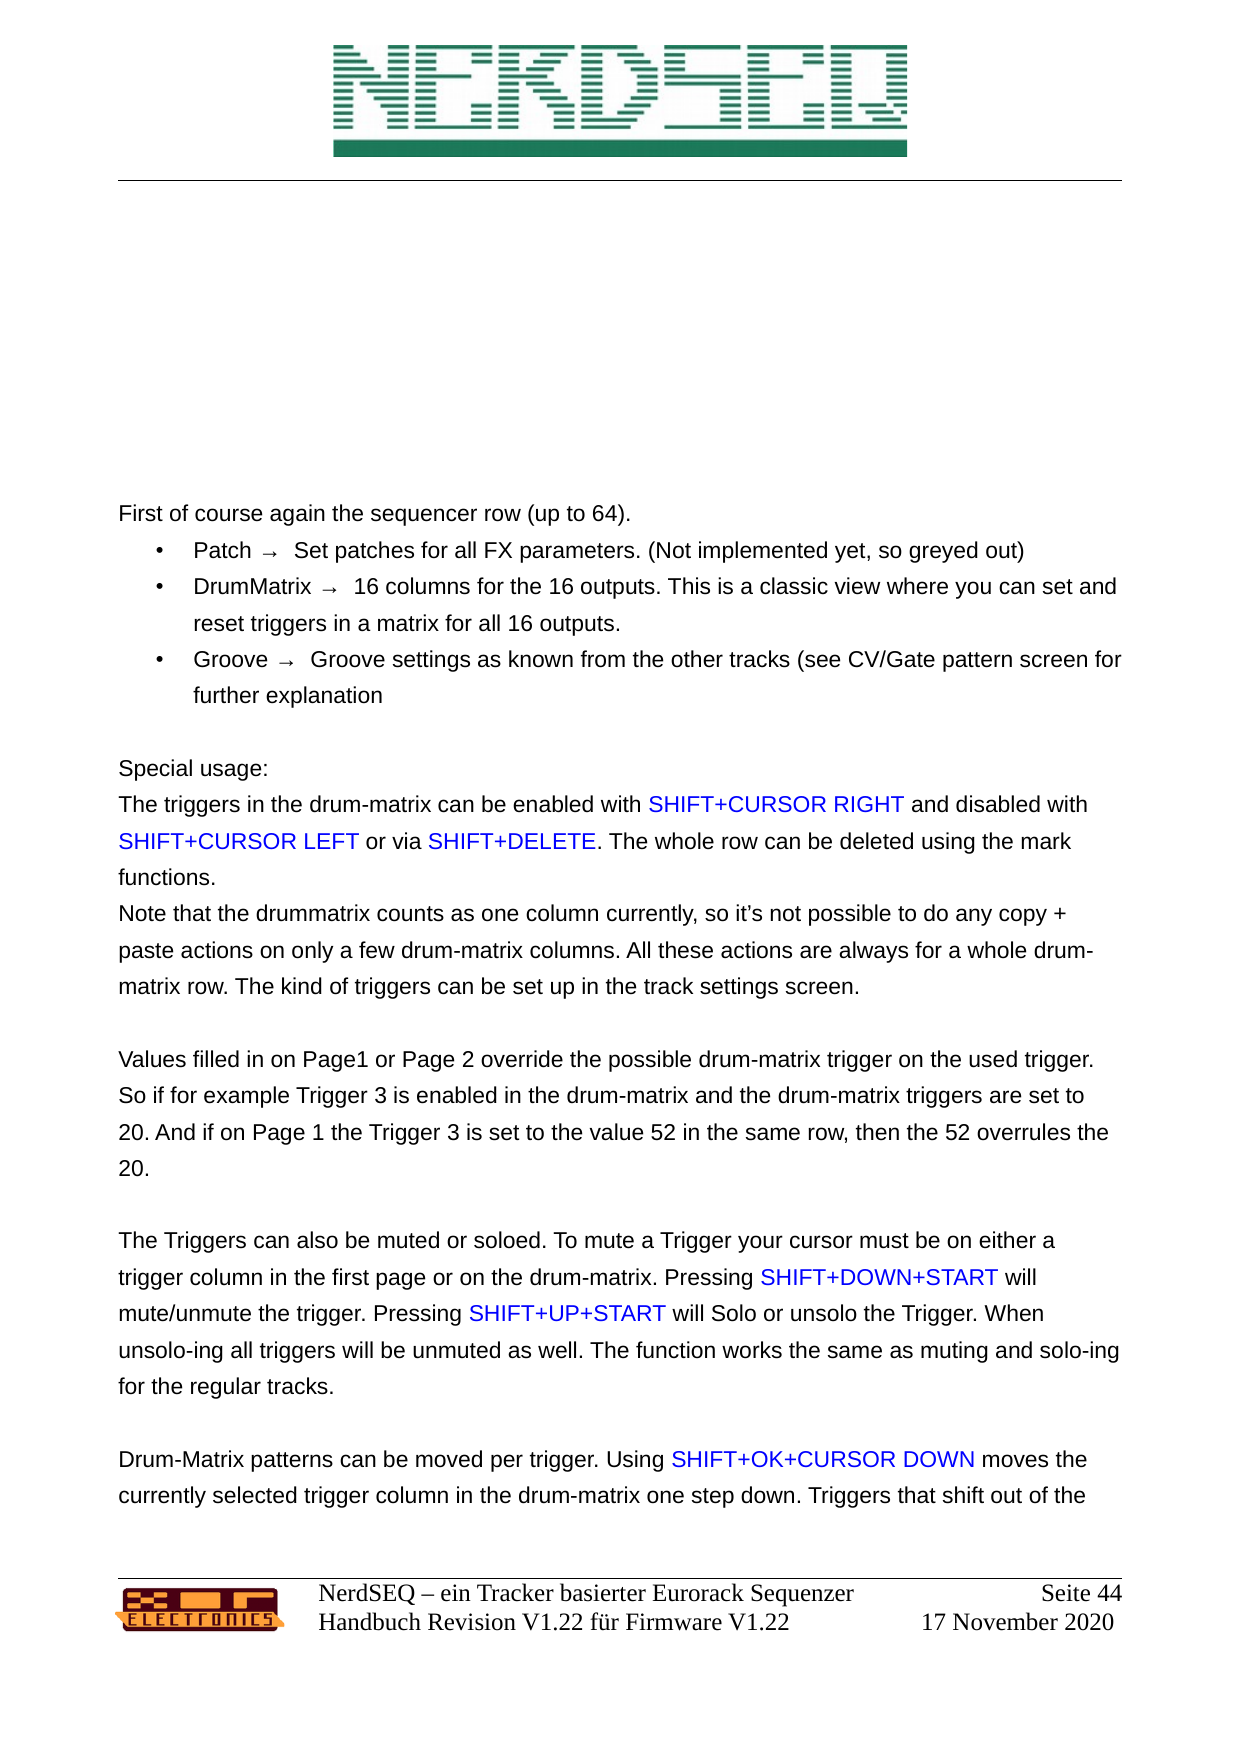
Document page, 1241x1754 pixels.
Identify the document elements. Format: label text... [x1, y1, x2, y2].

text Note that the drummatrix counts as one column currently, so it’s not possible to do any copy + paste actions on only a few drum-matrix columns. All these actions are always for a whole drum-matrix row. The kind of triggers can be set up in the track settings screen. [118, 900, 1122, 999]
list Patch → Set patches for all FX parameters. (Not implemented yet, so greyed out) [156, 537, 1122, 563]
text First of course again the sequencer row (up to 64). [118, 500, 1122, 527]
picture [333, 45, 908, 157]
picture [115, 1584, 285, 1634]
list Groove → Groove settings as known from the other tracks (see CV/Gate pattern screen for further explanation [156, 646, 1122, 708]
text Drum-Matrix patterns can be moved per trigger. Using SHIFT+OK+CURSOR DOWN moves the currently selected trigger column in the drum-matrix one step down. Triggers that shift out of the [118, 1446, 1122, 1508]
text Special usage: [118, 755, 1122, 781]
text Values filled in on Page1 or Page 2 override the possible drum-matrix trigger on the used trigger. So if for example Trigger 3 is enabled in the drum-matrix and the drum-matrix triggers are set to 20. And if on Page 1 the Trigger 3 is set to the value 52 in the same row, then the 52 overrules the 20. [118, 1046, 1122, 1181]
text The triggers in the drum-matrix can be enabled with SHIFT+CURSOR RIGHT and disabled with SHIFT+CURSOR LEFT or via SHIFT+DELETE. The whole row can be deleted using the mark functions. [118, 791, 1122, 890]
list DrumMatrix → 16 columns for the 16 outputs. This is a classic view where you can set and reset triggers in a matrix for all 16 outputs. [156, 573, 1122, 636]
text The Triggers can also be muted or soloed. To mute a Trigger your cursor must be on either a trigger column in the first page or on the drum-matrix. Pressing SHIFT+DOWN+START will mute/unmute the trigger. Pressing SHIFT+UP+START will Solo or unsolo the Trigger. When unsolo-ing all triggers will be unmuted as well. The function works the same as muting and solo-ing for the regular tracks. [118, 1227, 1122, 1399]
